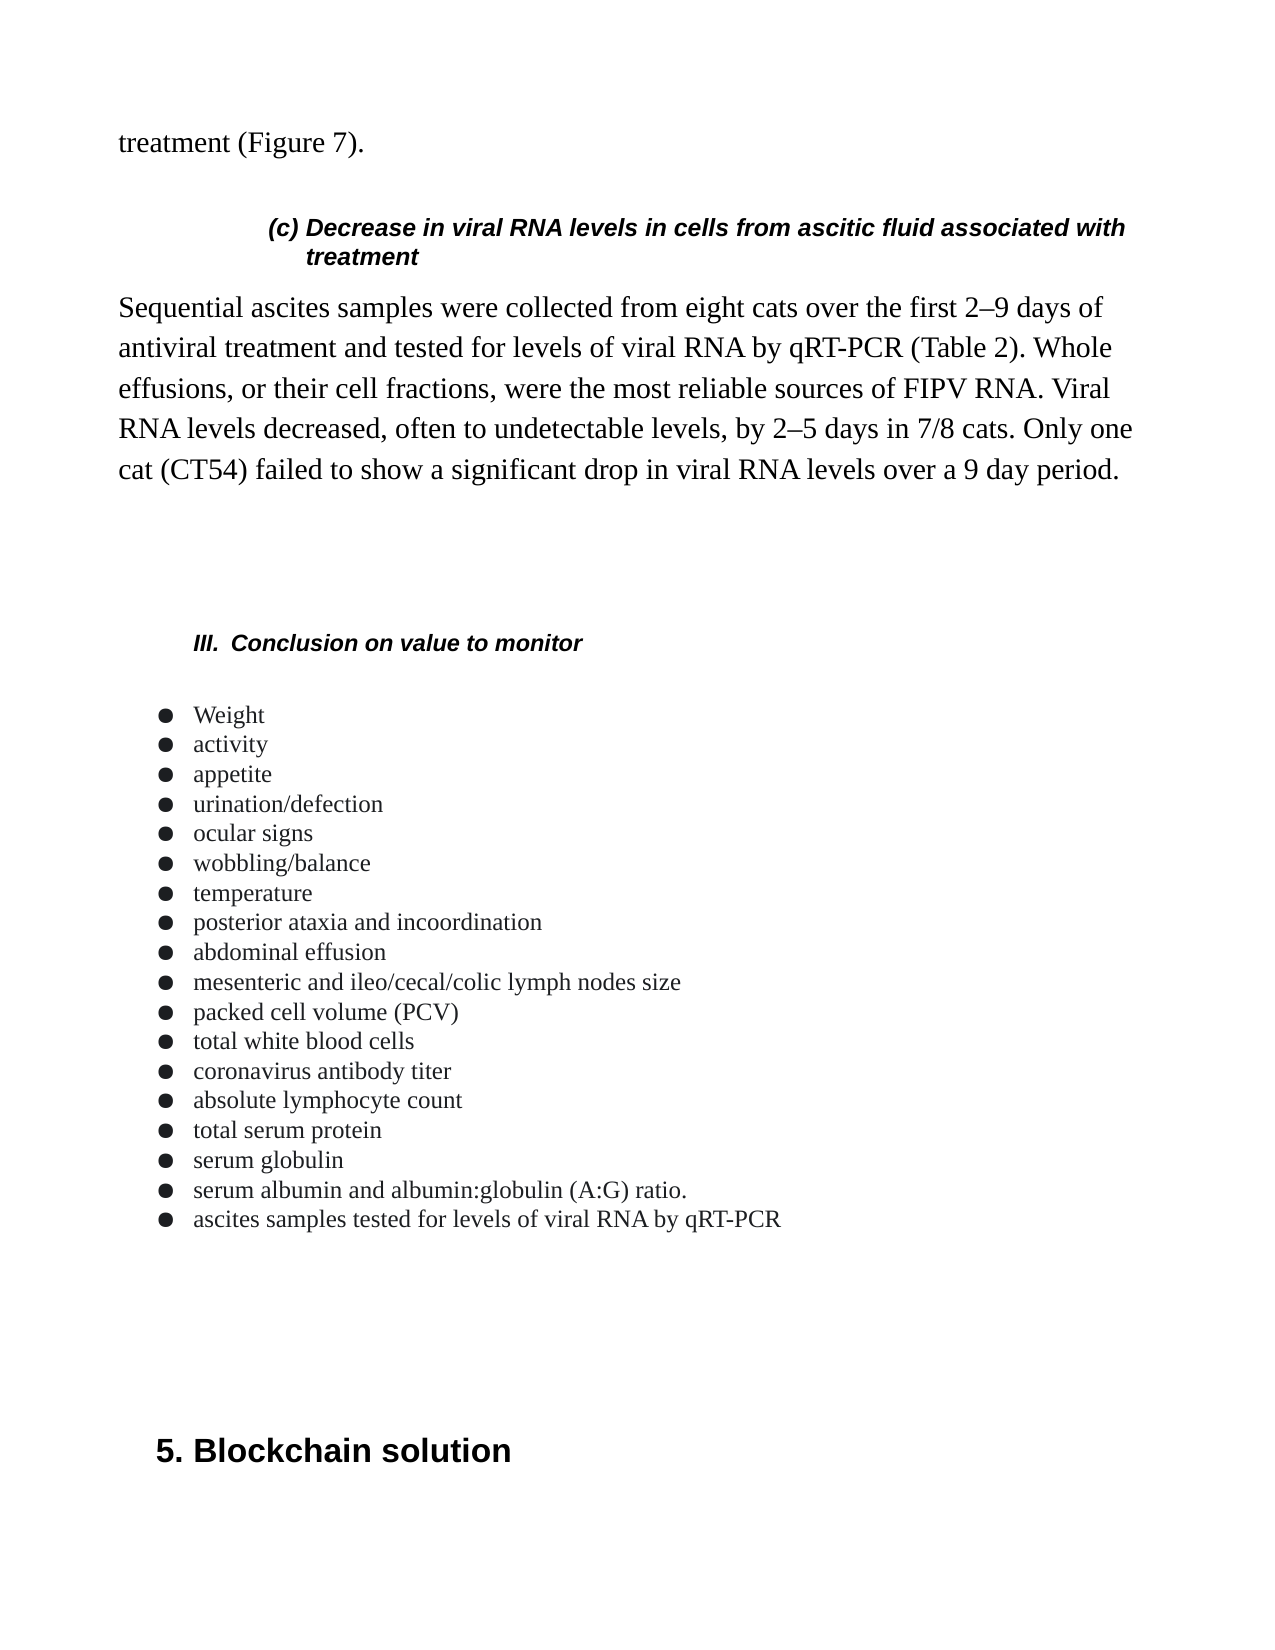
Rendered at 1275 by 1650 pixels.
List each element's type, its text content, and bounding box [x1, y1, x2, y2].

list appetite [156, 758, 1157, 788]
subtitle Blockchain solution [156, 1431, 1157, 1469]
list Weight [156, 699, 1157, 728]
list ascites samples tested for levels of viral RNA by qRT-PCR [156, 1203, 1157, 1233]
list serum globulin [156, 1144, 1157, 1174]
subtitle Decrease in viral RNA levels in cells from ascitic fluid associated with treatment [268, 213, 1157, 270]
text Sequential ascites samples were collected from eight cats over the first 2–9 days of antiviral treatment and tested for levels of viral RNA by qRT-PCR (Table 2). Whole effusions, or their cell fractions, were the most reliable sources of FIPV RNA. Viral RNA levels decreased, often to undetectable levels, by 2–5 days in 7/8 cats. Only one cat (CT54) failed to show a significant drop in viral RNA levels over a 9 day period. [118, 283, 1157, 486]
list total white blood cells [156, 1025, 1157, 1055]
text treatment (Figure 7). [118, 118, 1157, 159]
list abdominal effusion [156, 936, 1157, 966]
list mesenteric and ileo/cecal/colic lymph nodes size [156, 966, 1157, 996]
list total serum protein [156, 1114, 1157, 1144]
list serum albumin and albumin:globulin (A:G) ratio. [156, 1174, 1157, 1203]
list posterior ataxia and incoordination [156, 907, 1157, 936]
list coronavirus antibody titer [156, 1055, 1157, 1085]
list activity [156, 728, 1157, 758]
subtitle Conclusion on value to monitor [193, 630, 1157, 657]
list urination/defection [156, 788, 1157, 817]
list absolute lymphocyte count [156, 1085, 1157, 1114]
list wobbling/balance [156, 847, 1157, 877]
list ocular signs [156, 817, 1157, 847]
list temperature [156, 877, 1157, 907]
list packed cell volume (PCV) [156, 996, 1157, 1025]
